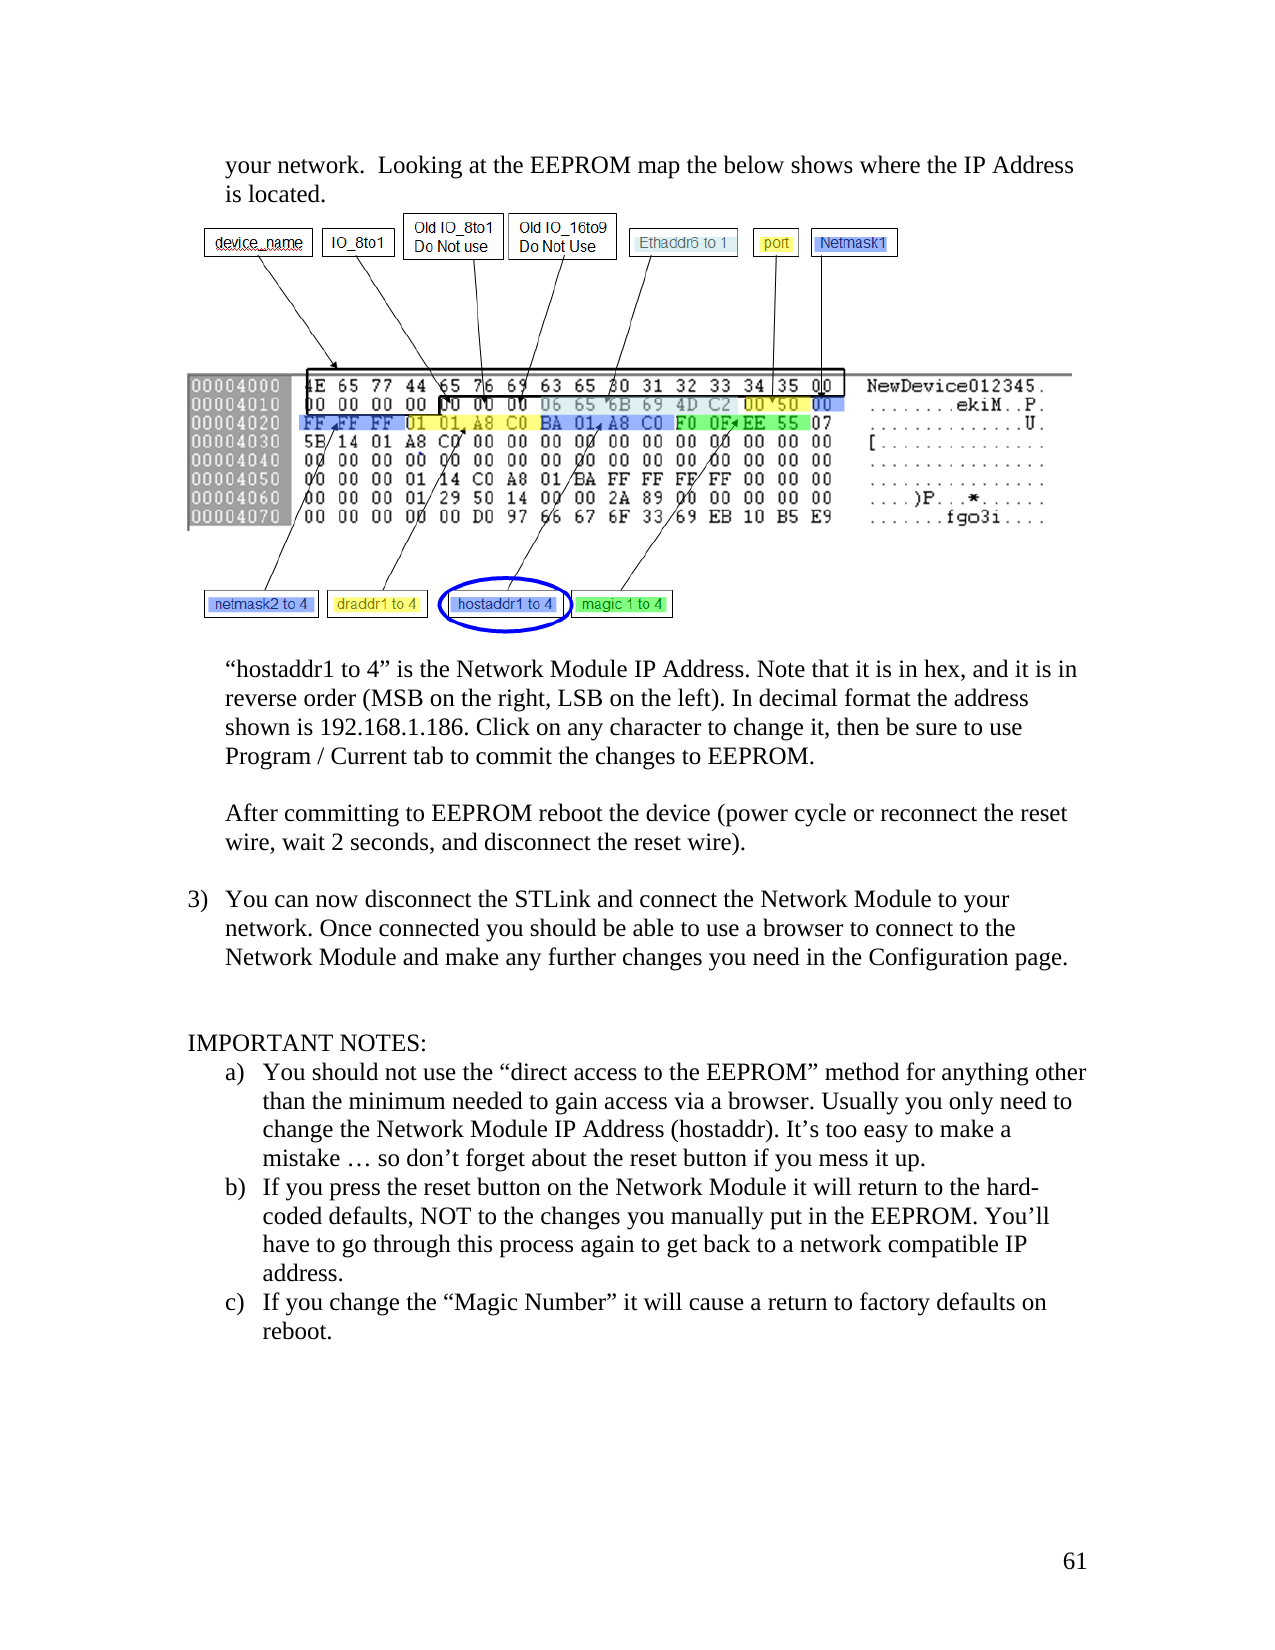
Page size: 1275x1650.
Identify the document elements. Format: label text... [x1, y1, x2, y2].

text “hostaddr1 to 4” is the Network Module IP Address. Note that it is in hex, and it is in reverse order (MSB on the right, LSB on the left). In decimal format the address shown is 192.168.1.186. Click on any character to change it, then be sure to use Program / Current tab to commit the changes to EEPROM. [225, 654, 1087, 769]
list If you change the “Magic Number” it will cause a return to factory defaults on reboot. [225, 1287, 1087, 1344]
list You can now disconnect the STLink and connect the Network Module to your network. Once connected you should be able to use a browser to connect to the Network Module and make any further changes you need in the Configuration page. [187, 884, 1087, 971]
text IMPORTANT NOTES: [187, 1028, 1087, 1057]
list You should not use the “direct access to the EEPROM” method for anything other than the minimum needed to gain access via a browser. Usually you only need to change the Network Module IP Address (hostaddr). It’s too easy to make a mistake … so don’t forget about the reset button if you mess it up. [225, 1057, 1087, 1172]
text your network. Looking at the EEPROM map the below shows where the IP Address is located. [187, 150, 1087, 207]
text After committing to EEPROM reboot the device (power cycle or reconnect the reset wire, wait 2 seconds, and disconnect the reset wire). [225, 798, 1087, 856]
picture [187, 207, 1074, 655]
list If you press the reset button on the Network Module it will return to the hard-coded defaults, NOT to the changes you manually put in the EEPROM. You’ll have to go through this process again to get back to a network compatible IP address. [225, 1172, 1087, 1287]
